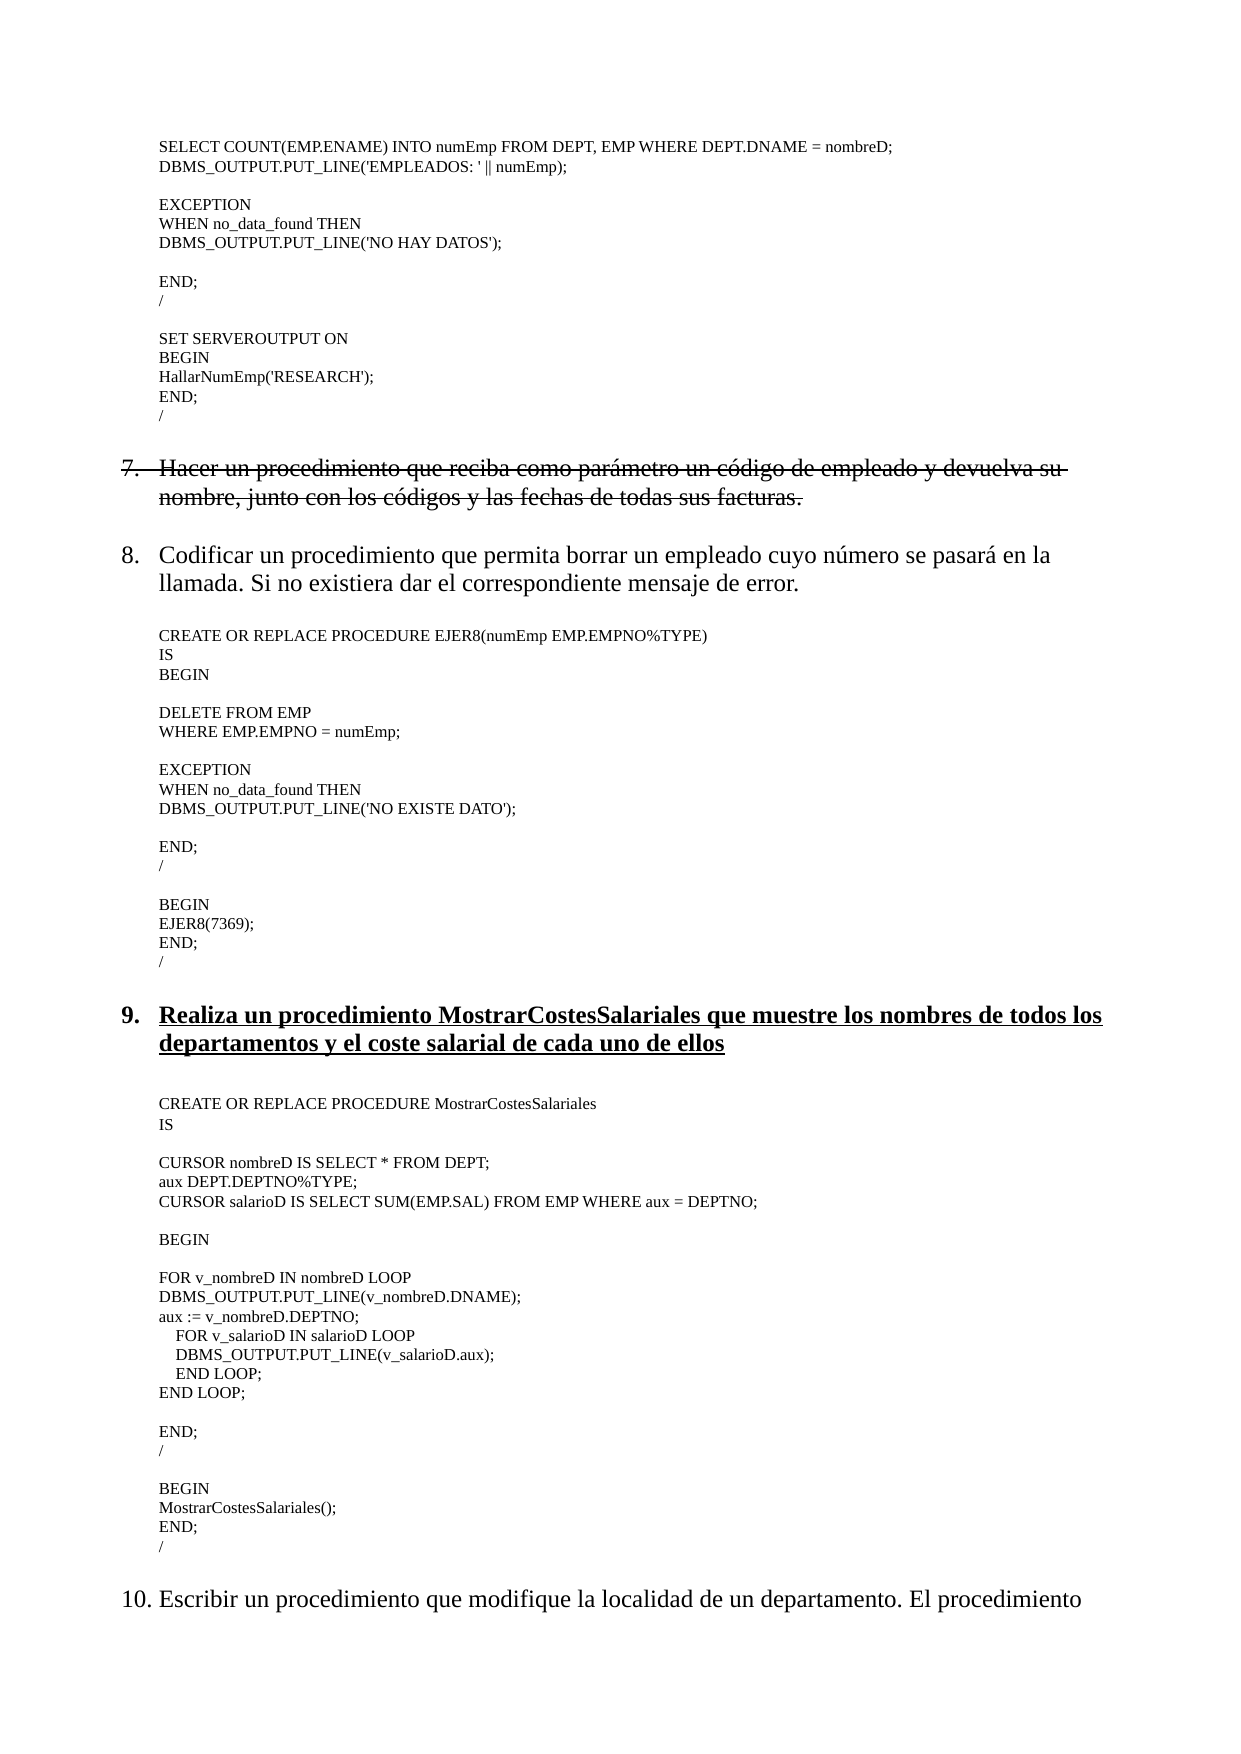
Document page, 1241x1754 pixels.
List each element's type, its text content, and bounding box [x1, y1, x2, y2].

text CREATE OR REPLACE PROCEDURE MostrarCostesSalariales [121, 1086, 1103, 1115]
text CREATE OR REPLACE PROCEDURE EJER8(numEmp EMP.EMPNO%TYPE) [121, 626, 1103, 645]
text END LOOP; [121, 1383, 1103, 1402]
text EXCEPTION [121, 760, 1103, 779]
text END; [121, 837, 1103, 856]
text aux DEPT.DEPTNO%TYPE; [121, 1172, 1103, 1191]
text BEGIN [121, 664, 1103, 683]
text / [121, 856, 1103, 875]
text FOR v_nombreD IN nombreD LOOP [121, 1268, 1103, 1287]
text DBMS_OUTPUT.PUT_LINE('NO HAY DATOS'); [121, 233, 1103, 252]
text / [121, 291, 1103, 310]
text FOR v_salarioD IN salarioD LOOP [121, 1326, 1103, 1345]
text BEGIN [121, 348, 1103, 367]
text MostrarCostesSalariales(); [121, 1498, 1103, 1517]
text CURSOR nombreD IS SELECT * FROM DEPT; [121, 1153, 1103, 1172]
text IS [121, 645, 1103, 664]
text EXCEPTION [121, 195, 1103, 214]
text BEGIN [121, 1230, 1103, 1249]
text / [121, 1441, 1103, 1460]
text DBMS_OUTPUT.PUT_LINE(v_salarioD.aux); [121, 1345, 1103, 1364]
text END; [121, 933, 1103, 952]
text IS [121, 1115, 1103, 1134]
list Escribir un procedimiento que modifique la localidad de un departamento. El procedimiento [121, 1584, 1103, 1613]
text SET SERVEROUTPUT ON [121, 329, 1103, 348]
text aux := v_nombreD.DEPTNO; [121, 1306, 1103, 1326]
text DBMS_OUTPUT.PUT_LINE('EMPLEADOS: ' || numEmp); [121, 156, 1103, 176]
text / [121, 952, 1103, 971]
list Hacer un procedimiento que reciba como parámetro un código de empleado y devuelva su nombre, junto con los códigos y las fechas de todas sus facturas. [121, 453, 1103, 511]
text CURSOR salarioD IS SELECT SUM(EMP.SAL) FROM EMP WHERE aux = DEPTNO; [121, 1191, 1103, 1211]
text END; [121, 271, 1103, 291]
text WHERE EMP.EMPNO = numEmp; [121, 722, 1103, 741]
text / [121, 1536, 1103, 1556]
text WHEN no_data_found THEN [121, 214, 1103, 233]
text HallarNumEmp('RESEARCH'); [121, 367, 1103, 386]
text BEGIN [121, 894, 1103, 913]
list Codificar un procedimiento que permita borrar un empleado cuyo número se pasará en la llamada. Si no existiera dar el correspondiente mensaje de error. [121, 540, 1103, 597]
text BEGIN [121, 1479, 1103, 1498]
text END; [121, 1421, 1103, 1441]
list Realiza un procedimiento MostrarCostesSalariales que muestre los nombres de todos los departamentos y el coste salarial de cada uno de ellos [121, 1000, 1103, 1057]
text WHEN no_data_found THEN [121, 779, 1103, 798]
text / [121, 406, 1103, 425]
text DBMS_OUTPUT.PUT_LINE(v_nombreD.DNAME); [121, 1287, 1103, 1306]
text END; [121, 1517, 1103, 1536]
text DELETE FROM EMP [121, 703, 1103, 722]
text SELECT COUNT(EMP.ENAME) INTO numEmp FROM DEPT, EMP WHERE DEPT.DNAME = nombreD; [121, 137, 1103, 156]
text END LOOP; [121, 1364, 1103, 1383]
text EJER8(7369); [121, 913, 1103, 933]
text END; [121, 386, 1103, 406]
text DBMS_OUTPUT.PUT_LINE('NO EXISTE DATO'); [121, 798, 1103, 818]
